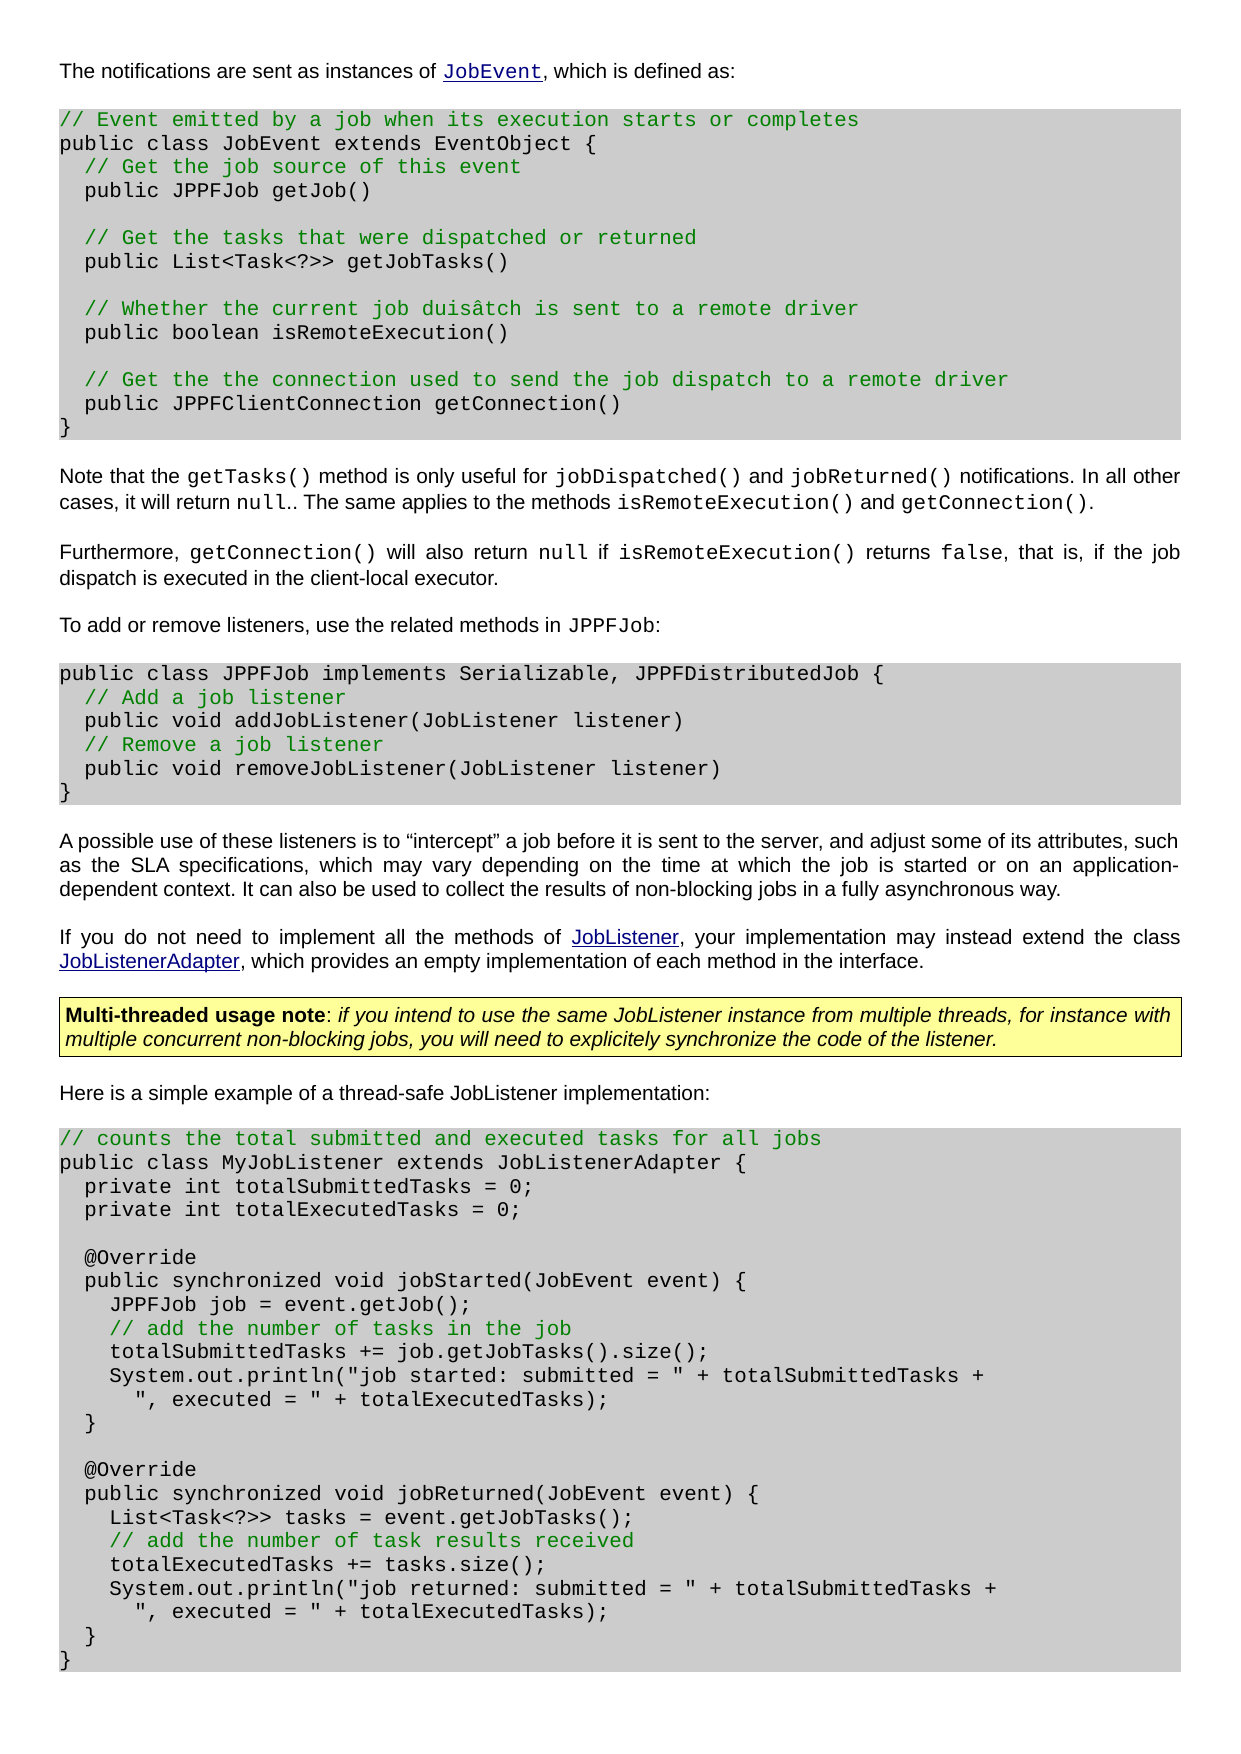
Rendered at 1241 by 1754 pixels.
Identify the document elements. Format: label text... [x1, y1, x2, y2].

text To add or remove listeners, use the related methods in JPPFJob: [59, 613, 1181, 639]
text // Get the tasks that were dispatched or returned [59, 227, 1181, 251]
text ", executed = " + totalExecutedTasks); [59, 1601, 1181, 1625]
text System.out.println("job started: submitted = " + totalSubmittedTasks + [59, 1365, 1181, 1388]
text public class JobEvent extends EventObject { [59, 132, 1181, 156]
text // add the number of tasks in the job [59, 1318, 1181, 1341]
text public synchronized void jobStarted(JobEvent event) { [59, 1270, 1181, 1294]
text public List<Task<?>> getJobTasks() [59, 251, 1181, 274]
text @Override [59, 1247, 1181, 1270]
text private int totalExecutedTasks = 0; [59, 1199, 1181, 1223]
text System.out.println("job returned: submitted = " + totalSubmittedTasks + [59, 1578, 1181, 1601]
text public class JPPFJob implements Serializable, JPPFDistributedJob { [59, 663, 1181, 687]
text // Whether the current job duisâtch is sent to a remote driver [59, 298, 1181, 322]
text A possible use of these listeners is to “intercept” a job before it is sent to the server, and adjust some of its attributes, such as the SLA specifications, which may vary depending on the time at which the job is started or on an application-dependent context. It can also be used to collect the results of non-blocking jobs in a fully asynchronous way. [59, 829, 1181, 901]
text public boolean isRemoteExecution() [59, 322, 1181, 345]
text // Remove a job listener [59, 734, 1181, 758]
text Note that the getTasks() method is only useful for jobDispatched() and jobReturned() notifications. In all other cases, it will return null.. The same applies to the methods isRemoteExecution() and getConnection(). [59, 464, 1181, 516]
text Multi-threaded usage note: if you intend to use the same JobListener instance from multiple threads, for instance with multiple concurrent non-blocking jobs, you will need to explicitely synchronize the code of the listener. [60, 998, 1181, 1056]
text @Override [59, 1459, 1181, 1483]
text // add the number of task results received [59, 1530, 1181, 1554]
text // Get the the connection used to send the job dispatch to a remote driver [59, 369, 1181, 393]
text public JPPFJob getJob() [59, 180, 1181, 203]
text } [59, 1649, 1181, 1672]
text private int totalSubmittedTasks = 0; [59, 1176, 1181, 1199]
text } [59, 416, 1181, 440]
text // Add a job listener [59, 687, 1181, 710]
text // counts the total submitted and executed tasks for all jobs [59, 1128, 1181, 1152]
text The notifications are sent as instances of JobEvent, which is defined as: [59, 59, 1181, 85]
text public synchronized void jobReturned(JobEvent event) { [59, 1483, 1181, 1507]
text ", executed = " + totalExecutedTasks); [59, 1388, 1181, 1412]
text Furthermore, getConnection() will also return null if isRemoteExecution() returns false, that is, if the job dispatch is executed in the client-local executor. [59, 539, 1181, 589]
text } [59, 1412, 1181, 1436]
text // Get the job source of this event [59, 156, 1181, 180]
text public void removeJobListener(JobListener listener) [59, 758, 1181, 781]
text JPPFJob job = event.getJob(); [59, 1294, 1181, 1318]
text public class MyJobListener extends JobListenerAdapter { [59, 1152, 1181, 1176]
text } [59, 1625, 1181, 1649]
text public JPPFClientConnection getConnection() [59, 393, 1181, 416]
text totalSubmittedTasks += job.getJobTasks().size(); [59, 1341, 1181, 1365]
text } [59, 781, 1181, 805]
text Here is a simple example of a thread-safe JobListener implementation: [59, 1081, 1181, 1104]
text If you do not need to implement all the methods of JobListener, your implementation may instead extend the class JobListenerAdapter, which provides an empty implementation of each method in the interface. [59, 925, 1181, 973]
text // Event emitted by a job when its execution starts or completes [59, 109, 1181, 132]
text public void addJobListener(JobListener listener) [59, 710, 1181, 734]
text List<Task<?>> tasks = event.getJobTasks(); [59, 1507, 1181, 1530]
text totalExecutedTasks += tasks.size(); [59, 1554, 1181, 1578]
